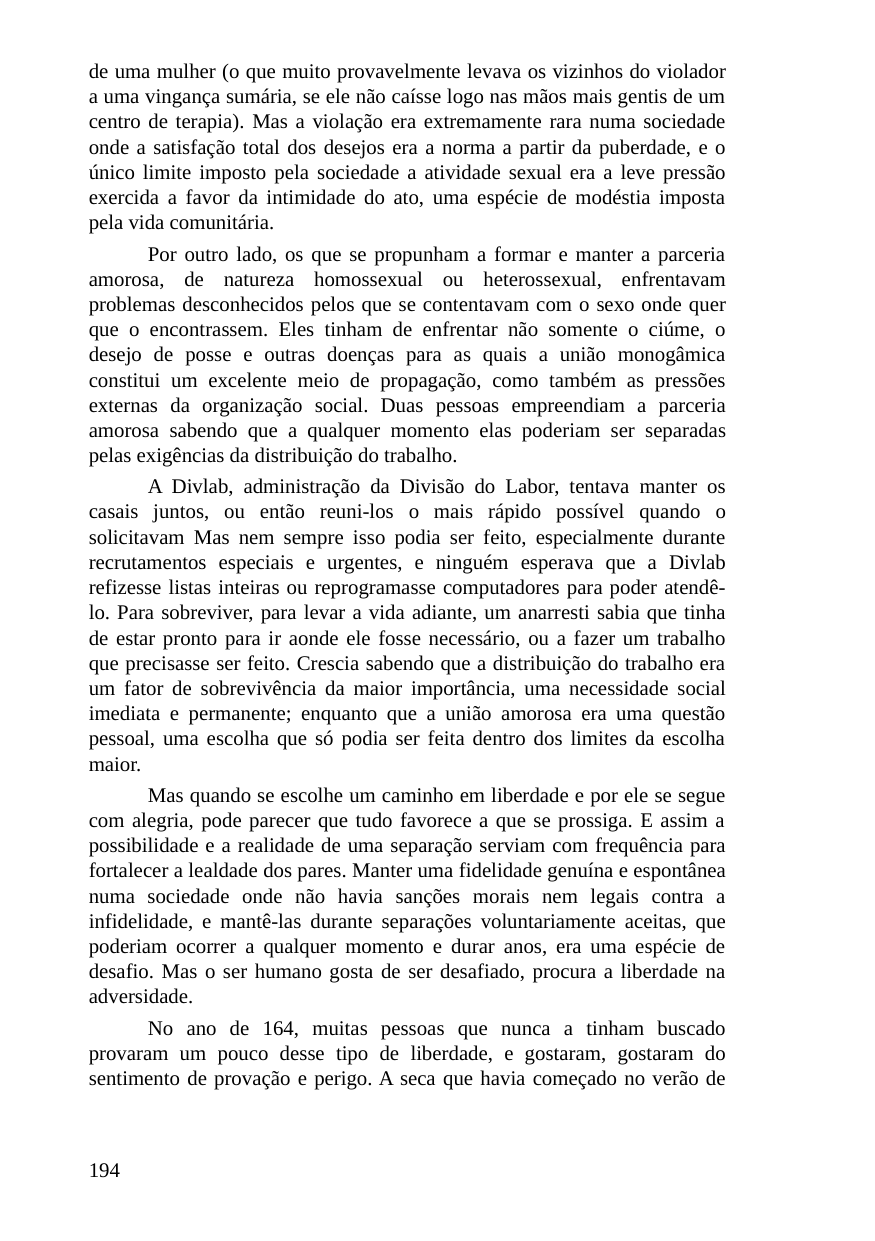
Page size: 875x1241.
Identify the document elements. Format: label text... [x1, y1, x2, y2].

text Mas quando se escolhe um caminho em liberdade e por ele se segue com alegria, pode parecer que tudo favorece a que se prossiga. E assim a possibilidade e a realidade de uma separação serviam com frequência para fortalecer a lealdade dos pares. Manter uma fidelidade genuína e espontânea numa sociedade onde não havia sanções morais nem legais contra a infidelidade, e mantê-las durante separações voluntariamente aceitas, que poderiam ocorrer a qualquer momento e durar anos, era uma espécie de desafio. Mas o ser humano gosta de ser desafiado, procura a liberdade na adversidade. [88, 783, 726, 1008]
text A Divlab, administração da Divisão do Labor, tentava manter os casais juntos, ou então reuni-los o mais rápido possível quando o solicitavam Mas nem sempre isso podia ser feito, especialmente durante recrutamentos especiais e urgentes, e ninguém esperava que a Divlab refizesse listas inteiras ou reprogramasse computadores para poder atendê-lo. Para sobreviver, para levar a vida adiante, um anarresti sabia que tinha de estar pronto para ir aonde ele fosse necessário, ou a fazer um trabalho que precisasse ser feito. Crescia sabendo que a distribuição do trabalho era um fator de sobrevivência da maior importância, uma necessidade social imediata e permanente; enquanto que a união amorosa era uma questão pessoal, uma escolha que só podia ser feita dentro dos limites da escolha maior. [88, 474, 726, 776]
text de uma mulher (o que muito provavelmente levava os vizinhos do violador a uma vingança sumária, se ele não caísse logo nas mãos mais gentis de um centro de terapia). Mas a violação era extremamente rara numa sociedade onde a satisfação total dos desejos era a norma a partir da puberdade, e o único limite imposto pela sociedade a atividade sexual era a leve pressão exercida a favor da intimidade do ato, uma espécie de modéstia imposta pela vida comunitária. [88, 59, 726, 234]
text No ano de 164, muitas pessoas que nunca a tinham buscado provaram um pouco desse tipo de liberdade, e gostaram, gostaram do sentimento de provação e perigo. A seca que havia começado no verão de [88, 1016, 726, 1090]
text Por outro lado, os que se propunham a formar e manter a parceria amorosa, de natureza homossexual ou heterossexual, enfrentavam problemas desconhecidos pelos que se contentavam com o sexo onde quer que o encontrassem. Eles tinham de enfrentar não somente o ciúme, o desejo de posse e outras doenças para as quais a união monogâmica constitui um excelente meio de propagação, como também as pressões externas da organização social. Duas pessoas empreendiam a parceria amorosa sabendo que a qualquer momento elas poderiam ser separadas pelas exigências da distribuição do trabalho. [88, 241, 726, 467]
